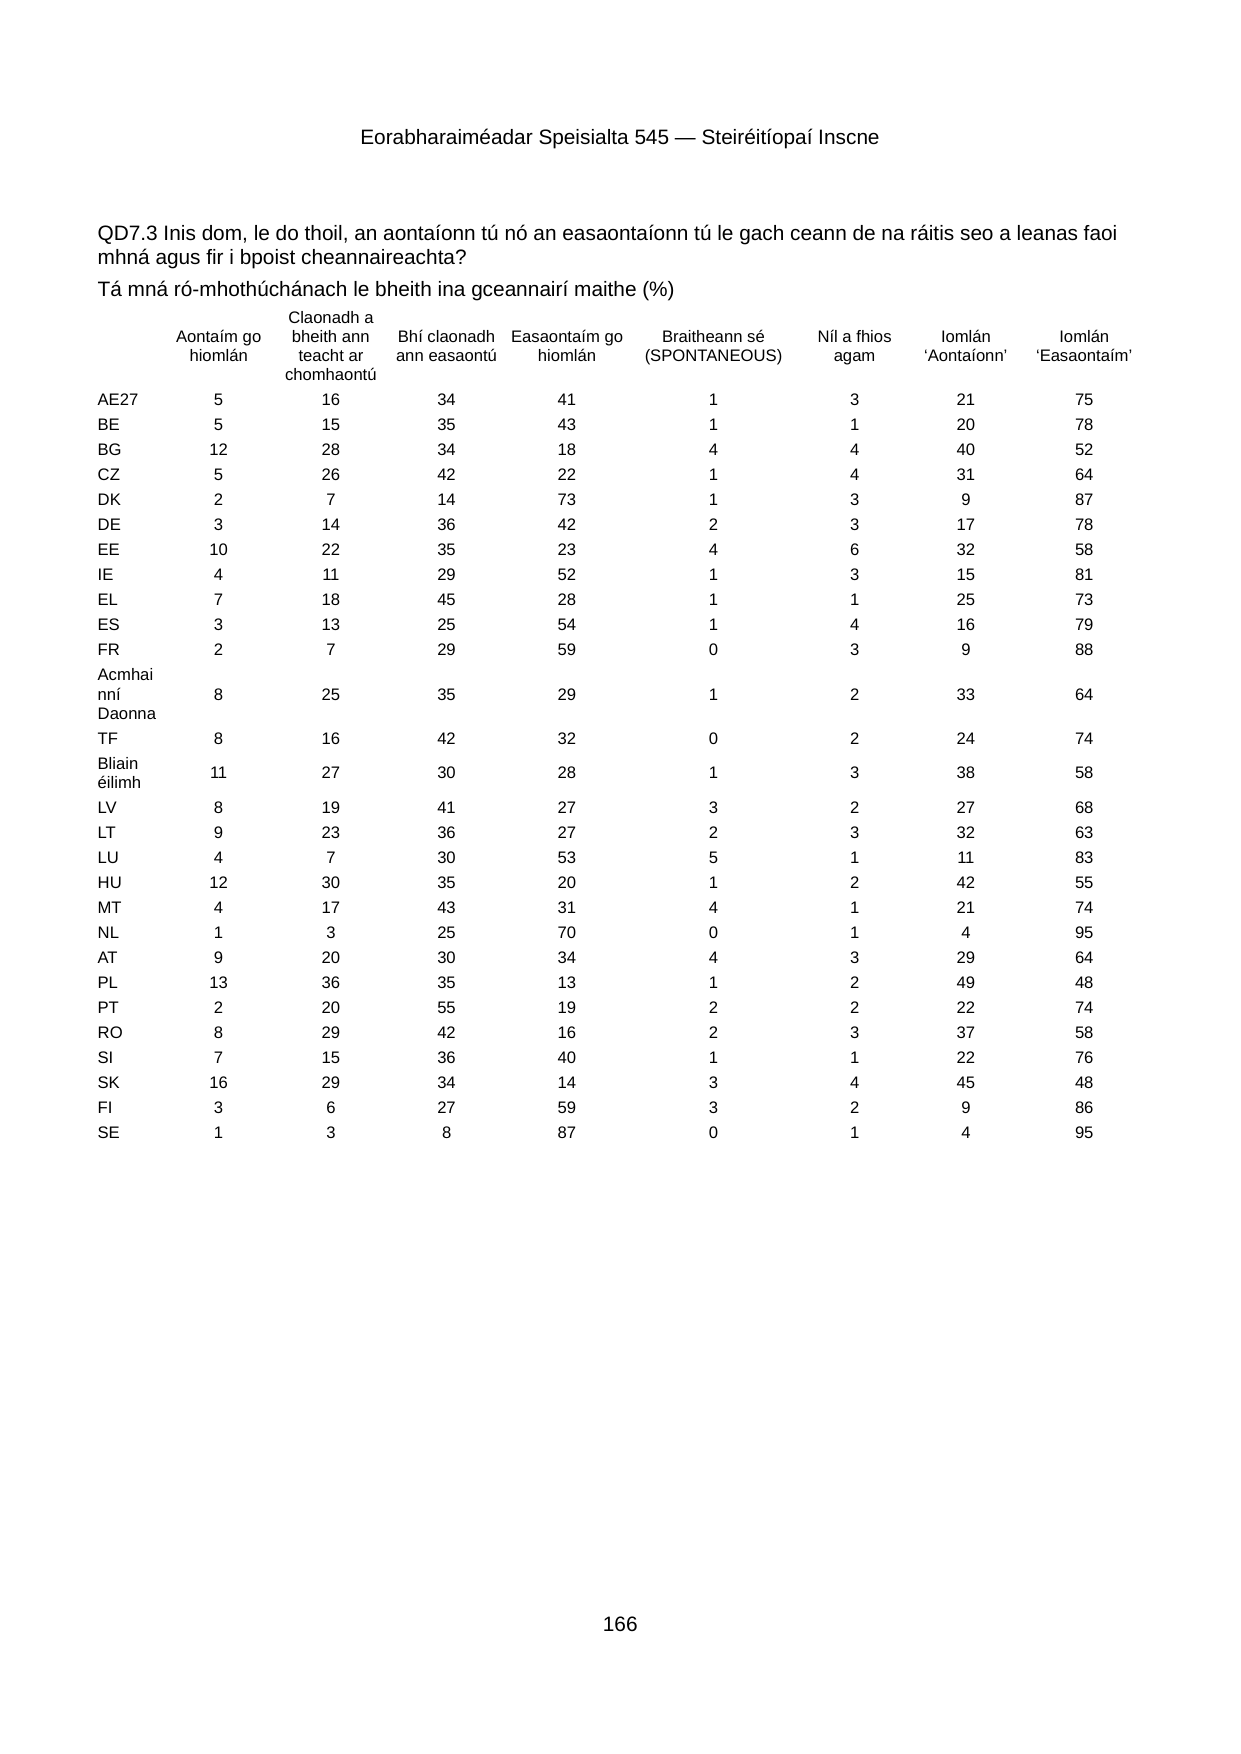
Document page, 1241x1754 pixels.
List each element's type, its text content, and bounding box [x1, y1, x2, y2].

table_cell 26 [275, 462, 386, 487]
table_cell 87 [1022, 487, 1146, 512]
table_cell 7 [162, 1045, 275, 1070]
table_cell 52 [1022, 437, 1146, 462]
table_cell 1 [800, 587, 909, 612]
table_cell LU [95, 845, 162, 870]
table_cell 27 [507, 820, 627, 845]
table_cell Tá mná ró-mhothúchánach le bheith ina gceannairí maithe (%) [95, 273, 1146, 305]
table_cell 2 [627, 1020, 800, 1045]
table_cell 2 [800, 795, 909, 820]
table_cell 23 [275, 820, 386, 845]
table_cell 11 [162, 751, 275, 795]
table_cell 3 [800, 562, 909, 587]
table_cell 29 [507, 662, 627, 726]
table_cell 3 [627, 1070, 800, 1095]
table_cell 52 [507, 562, 627, 587]
table_cell 6 [275, 1095, 386, 1120]
table_cell 41 [507, 387, 627, 412]
table_cell 17 [275, 895, 386, 920]
table_cell 1 [627, 387, 800, 412]
table_cell 32 [909, 820, 1022, 845]
table_cell 1 [627, 612, 800, 637]
table_cell 7 [162, 587, 275, 612]
table_cell Iomlán ‘Aontaíonn’ [909, 305, 1022, 387]
table_cell 8 [162, 726, 275, 751]
table_cell 42 [386, 1020, 507, 1045]
table_cell HU [95, 870, 162, 895]
table_cell 42 [507, 512, 627, 537]
table_cell 1 [800, 1120, 909, 1145]
table_cell EE [95, 537, 162, 562]
table_cell Níl a fhios agam [800, 305, 909, 387]
table_cell 27 [386, 1095, 507, 1120]
table_cell 5 [162, 462, 275, 487]
table_cell 16 [909, 612, 1022, 637]
table_cell 14 [275, 512, 386, 537]
table_cell 3 [800, 512, 909, 537]
table_cell 2 [627, 512, 800, 537]
table_cell SK [95, 1070, 162, 1095]
table_cell 35 [386, 662, 507, 726]
table_cell 35 [386, 537, 507, 562]
table_cell 4 [800, 462, 909, 487]
table_cell Bhí claonadh ann easaontú [386, 305, 507, 387]
table_cell 18 [507, 437, 627, 462]
table_cell 29 [909, 945, 1022, 970]
table_cell 4 [627, 437, 800, 462]
table_cell 8 [386, 1120, 507, 1145]
table_cell 30 [386, 945, 507, 970]
table_cell 36 [386, 820, 507, 845]
table_cell 30 [386, 845, 507, 870]
table_cell 1 [800, 412, 909, 437]
table_cell 58 [1022, 537, 1146, 562]
table_cell 3 [627, 1095, 800, 1120]
table_cell 73 [1022, 587, 1146, 612]
table_cell 22 [909, 995, 1022, 1020]
table_cell 3 [800, 751, 909, 795]
table_cell 1 [627, 870, 800, 895]
table_cell 4 [162, 845, 275, 870]
table_cell 3 [162, 512, 275, 537]
table_cell 3 [162, 1095, 275, 1120]
table_cell 13 [507, 970, 627, 995]
table_cell 4 [800, 612, 909, 637]
table_cell 78 [1022, 412, 1146, 437]
table_cell 9 [909, 487, 1022, 512]
table_cell 40 [507, 1045, 627, 1070]
table_cell 28 [507, 751, 627, 795]
table_cell 75 [1022, 387, 1146, 412]
table_cell 1 [800, 895, 909, 920]
table_cell 16 [162, 1070, 275, 1095]
table_cell 31 [507, 895, 627, 920]
table_cell 3 [800, 487, 909, 512]
table_cell IE [95, 562, 162, 587]
table_cell 8 [162, 662, 275, 726]
table_cell 29 [386, 637, 507, 662]
table_cell 28 [507, 587, 627, 612]
table_cell 5 [162, 412, 275, 437]
table_cell 2 [627, 820, 800, 845]
table_cell 64 [1022, 462, 1146, 487]
table_cell LV [95, 795, 162, 820]
table_cell 95 [1022, 1120, 1146, 1145]
table_cell 87 [507, 1120, 627, 1145]
table_cell 55 [1022, 870, 1146, 895]
table_cell 9 [909, 1095, 1022, 1120]
table_cell 32 [909, 537, 1022, 562]
table_cell 16 [275, 387, 386, 412]
table_cell 2 [800, 870, 909, 895]
table_cell 11 [275, 562, 386, 587]
table_cell 11 [909, 845, 1022, 870]
table_cell 76 [1022, 1045, 1146, 1070]
table_cell 20 [909, 412, 1022, 437]
table_cell 20 [275, 945, 386, 970]
table_cell 48 [1022, 970, 1146, 995]
table_cell 36 [386, 512, 507, 537]
table_cell 64 [1022, 662, 1146, 726]
table_cell 30 [275, 870, 386, 895]
table_cell 33 [909, 662, 1022, 726]
table_cell 78 [1022, 512, 1146, 537]
table_cell 3 [800, 1020, 909, 1045]
table_cell 40 [909, 437, 1022, 462]
table_cell 41 [386, 795, 507, 820]
table_cell 43 [386, 895, 507, 920]
table_cell 4 [909, 1120, 1022, 1145]
table_cell 42 [386, 462, 507, 487]
table_cell 58 [1022, 1020, 1146, 1045]
table_cell 9 [162, 945, 275, 970]
table_cell 17 [909, 512, 1022, 537]
table_cell 4 [909, 920, 1022, 945]
table_cell 15 [275, 412, 386, 437]
table_cell 4 [627, 895, 800, 920]
table_cell 0 [627, 1120, 800, 1145]
table_cell 53 [507, 845, 627, 870]
table_cell 73 [507, 487, 627, 512]
table_cell 1 [627, 562, 800, 587]
table_cell 0 [627, 920, 800, 945]
table_cell 12 [162, 437, 275, 462]
table_cell [95, 305, 162, 387]
table_cell FR [95, 637, 162, 662]
table_cell 29 [275, 1070, 386, 1095]
table_cell 1 [627, 587, 800, 612]
table_cell 6 [800, 537, 909, 562]
table_cell 1 [627, 412, 800, 437]
table_cell 45 [386, 587, 507, 612]
table_cell DK [95, 487, 162, 512]
table_cell 4 [627, 537, 800, 562]
table_cell 38 [909, 751, 1022, 795]
table_cell 9 [909, 637, 1022, 662]
table_cell 23 [507, 537, 627, 562]
table_cell 74 [1022, 995, 1146, 1020]
table_cell Iomlán ‘Easaontaím’ [1022, 305, 1146, 387]
table_cell 1 [162, 920, 275, 945]
table_cell 2 [800, 970, 909, 995]
table_cell MT [95, 895, 162, 920]
table_cell 0 [627, 637, 800, 662]
table_cell 49 [909, 970, 1022, 995]
table_cell 35 [386, 970, 507, 995]
table_cell AT [95, 945, 162, 970]
table_cell 43 [507, 412, 627, 437]
table_header QD7.3 Inis dom, le do thoil, an aontaíonn tú nó an easaontaíonn tú le gach ceann de na ráitis seo a leanas faoi mhná agus fir i bpoist cheannaireachta? [95, 217, 1146, 272]
table_cell 1 [627, 1045, 800, 1070]
table_cell Easaontaím go hiomlán [507, 305, 627, 387]
table_cell 3 [800, 820, 909, 845]
table_cell 16 [507, 1020, 627, 1045]
table_cell 29 [275, 1020, 386, 1045]
table_cell PL [95, 970, 162, 995]
table_cell BE [95, 412, 162, 437]
table_cell 1 [800, 1045, 909, 1070]
table_cell 55 [386, 995, 507, 1020]
table_cell 2 [627, 995, 800, 1020]
table_cell 74 [1022, 726, 1146, 751]
table_cell TF [95, 726, 162, 751]
table_cell 7 [275, 487, 386, 512]
table_cell 24 [909, 726, 1022, 751]
table_cell 36 [275, 970, 386, 995]
table_cell Claonadh a bheith ann teacht ar chomhaontú [275, 305, 386, 387]
table_cell 34 [507, 945, 627, 970]
table_cell Bliain éilimh [95, 751, 162, 795]
table_cell 5 [627, 845, 800, 870]
table_cell 1 [627, 662, 800, 726]
table_cell 31 [909, 462, 1022, 487]
table_cell LT [95, 820, 162, 845]
table_cell 7 [275, 845, 386, 870]
table_cell SI [95, 1045, 162, 1070]
table_cell 3 [162, 612, 275, 637]
table_cell 42 [909, 870, 1022, 895]
table_cell 58 [1022, 751, 1146, 795]
table_cell 21 [909, 387, 1022, 412]
table_cell 3 [800, 945, 909, 970]
table_cell 64 [1022, 945, 1146, 970]
table_cell 68 [1022, 795, 1146, 820]
table_cell 81 [1022, 562, 1146, 587]
table_cell 29 [386, 562, 507, 587]
table_cell 63 [1022, 820, 1146, 845]
table_cell 21 [909, 895, 1022, 920]
table_cell 34 [386, 387, 507, 412]
table_cell DE [95, 512, 162, 537]
table_cell 1 [627, 487, 800, 512]
table_cell 25 [386, 612, 507, 637]
table_cell 48 [1022, 1070, 1146, 1095]
table_cell 2 [800, 662, 909, 726]
table_cell 1 [162, 1120, 275, 1145]
table_cell 4 [627, 945, 800, 970]
table_cell 22 [275, 537, 386, 562]
table_cell 54 [507, 612, 627, 637]
table_cell 2 [162, 637, 275, 662]
table_cell 86 [1022, 1095, 1146, 1120]
table_cell 34 [386, 1070, 507, 1095]
table_cell 4 [162, 895, 275, 920]
table_cell 1 [627, 462, 800, 487]
table_cell FI [95, 1095, 162, 1120]
table_cell 8 [162, 795, 275, 820]
table_cell 4 [800, 437, 909, 462]
table_cell 4 [162, 562, 275, 587]
table_cell BG [95, 437, 162, 462]
table_cell 2 [800, 1095, 909, 1120]
table_cell 22 [507, 462, 627, 487]
table_cell 35 [386, 412, 507, 437]
table_cell 9 [162, 820, 275, 845]
table_cell 95 [1022, 920, 1146, 945]
table_cell 2 [162, 487, 275, 512]
table_cell 25 [386, 920, 507, 945]
table_cell 3 [275, 920, 386, 945]
table_cell 16 [275, 726, 386, 751]
table_cell Acmhainní Daonna [95, 662, 162, 726]
table_cell NL [95, 920, 162, 945]
table_cell 19 [275, 795, 386, 820]
table_cell 5 [162, 387, 275, 412]
table_cell 0 [627, 726, 800, 751]
table_cell 35 [386, 870, 507, 895]
table_cell PT [95, 995, 162, 1020]
table_cell 32 [507, 726, 627, 751]
table_cell 83 [1022, 845, 1146, 870]
table_cell 59 [507, 1095, 627, 1120]
table_cell 15 [275, 1045, 386, 1070]
table_cell 42 [386, 726, 507, 751]
table_cell Aontaím go hiomlán [162, 305, 275, 387]
table_cell 27 [507, 795, 627, 820]
table_cell 14 [507, 1070, 627, 1095]
table_cell 1 [800, 845, 909, 870]
table_cell AE27 [95, 387, 162, 412]
table_cell 7 [275, 637, 386, 662]
table_cell Braitheann sé (SPONTANEOUS) [627, 305, 800, 387]
table_cell RO [95, 1020, 162, 1045]
table_cell SE [95, 1120, 162, 1145]
table_cell 18 [275, 587, 386, 612]
table_cell 3 [275, 1120, 386, 1145]
table_cell 8 [162, 1020, 275, 1045]
table_cell ES [95, 612, 162, 637]
table_cell 12 [162, 870, 275, 895]
table_cell 1 [800, 920, 909, 945]
table_cell 13 [162, 970, 275, 995]
table_cell 13 [275, 612, 386, 637]
table_cell 4 [800, 1070, 909, 1095]
table_cell 45 [909, 1070, 1022, 1095]
table_cell 1 [627, 751, 800, 795]
table_cell 30 [386, 751, 507, 795]
table_cell 70 [507, 920, 627, 945]
table_cell 10 [162, 537, 275, 562]
table_cell 15 [909, 562, 1022, 587]
table_cell 27 [909, 795, 1022, 820]
table_cell 19 [507, 995, 627, 1020]
table_cell 2 [800, 726, 909, 751]
table_cell 20 [507, 870, 627, 895]
table_cell 59 [507, 637, 627, 662]
table_cell 34 [386, 437, 507, 462]
table_cell 3 [800, 387, 909, 412]
table_cell 2 [162, 995, 275, 1020]
table_cell 3 [800, 637, 909, 662]
table_cell 2 [800, 995, 909, 1020]
table_cell 25 [275, 662, 386, 726]
table_cell 25 [909, 587, 1022, 612]
table_cell EL [95, 587, 162, 612]
table_cell 20 [275, 995, 386, 1020]
table_cell CZ [95, 462, 162, 487]
table_cell 74 [1022, 895, 1146, 920]
table_cell 28 [275, 437, 386, 462]
table_cell 22 [909, 1045, 1022, 1070]
table_cell 3 [627, 795, 800, 820]
table_cell 14 [386, 487, 507, 512]
table_cell 88 [1022, 637, 1146, 662]
table_cell 37 [909, 1020, 1022, 1045]
table_cell 79 [1022, 612, 1146, 637]
table_cell 1 [627, 970, 800, 995]
table_cell 36 [386, 1045, 507, 1070]
table_cell 27 [275, 751, 386, 795]
